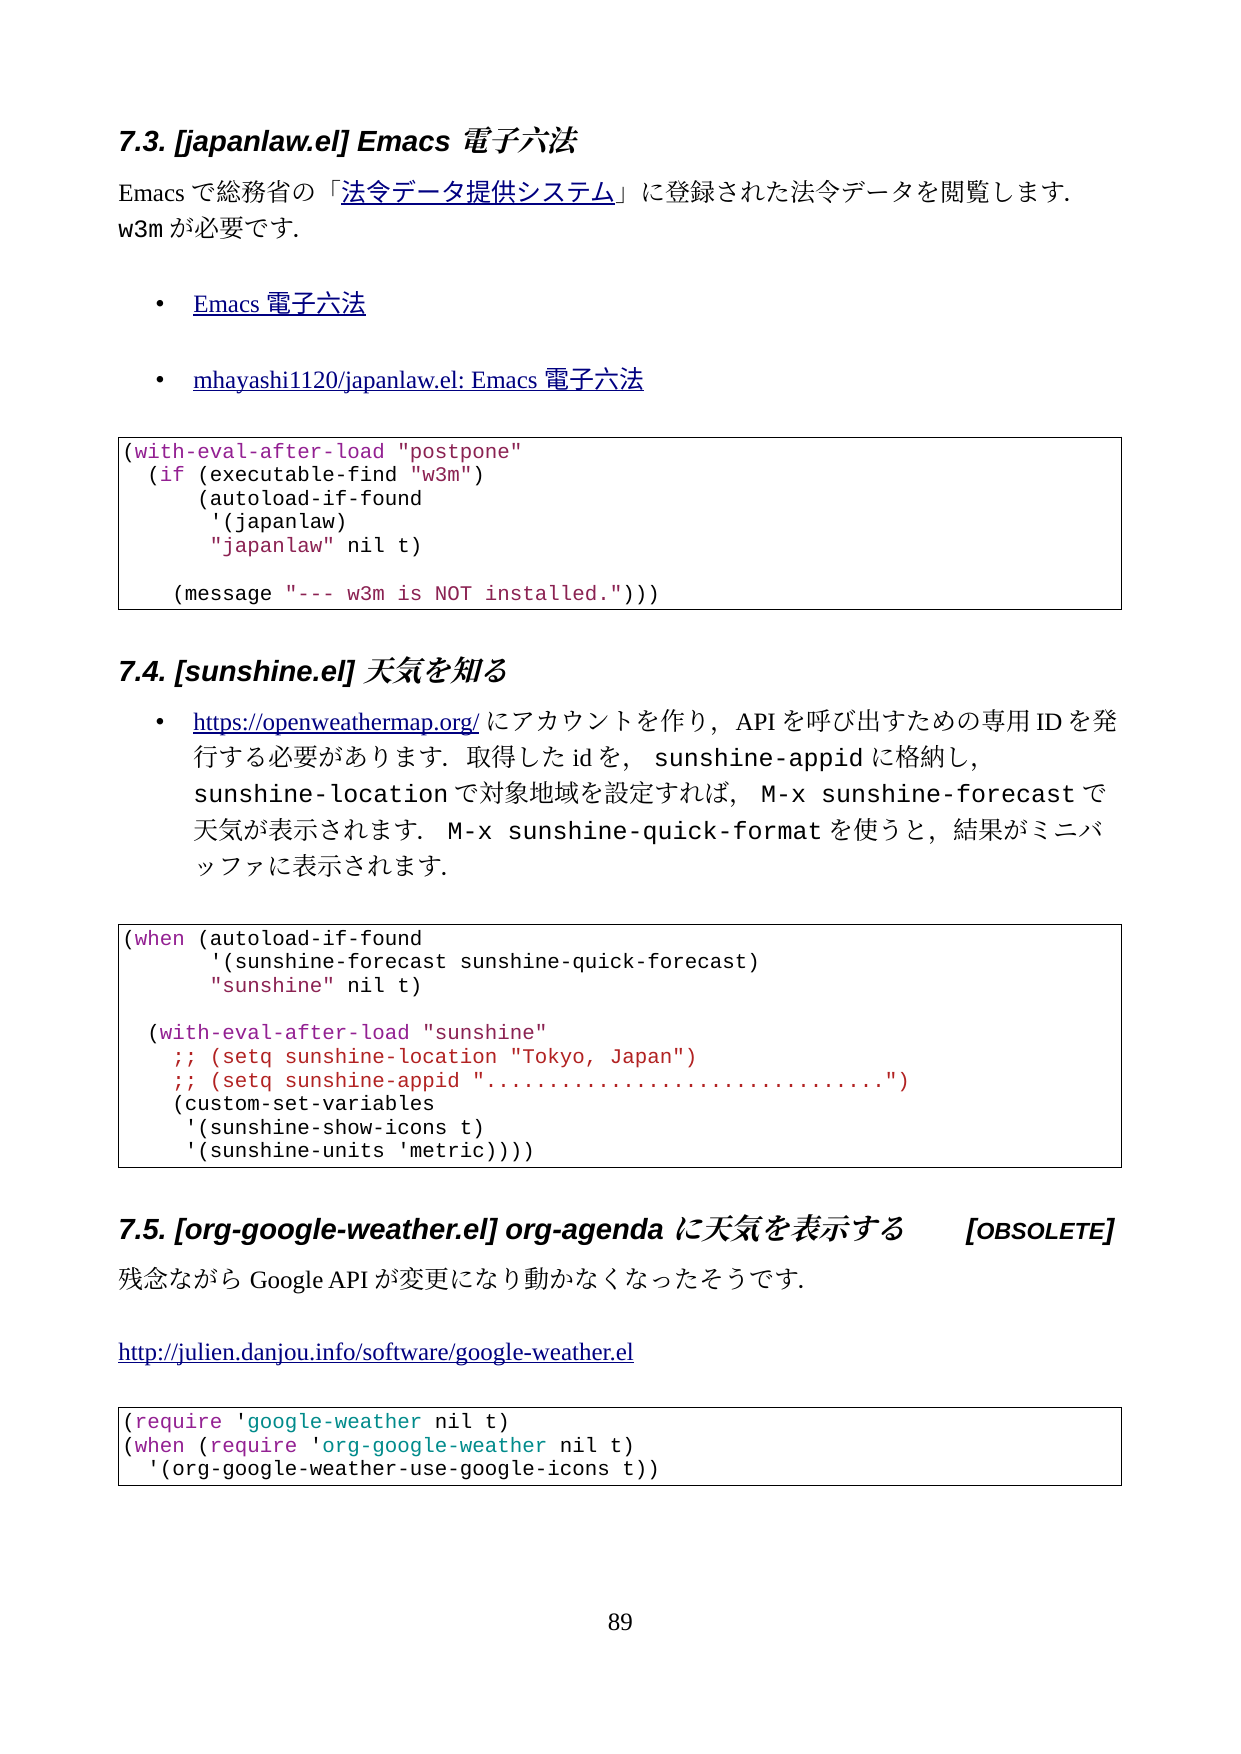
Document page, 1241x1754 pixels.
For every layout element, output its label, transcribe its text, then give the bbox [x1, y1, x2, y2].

text (when (autoload-if-found [119, 925, 1121, 947]
text '(japanlaw) [119, 508, 1121, 531]
text (with-eval-after-load "postpone" [119, 438, 1121, 460]
list Emacs 電子六法 [156, 286, 1122, 349]
subtitle [org-google-weather.el] org-agenda に天気を表示する [obsolete] [118, 1206, 1122, 1247]
text (with-eval-after-load "sunshine" [119, 1018, 1121, 1042]
text "japanlaw" nil t) [119, 531, 1121, 555]
text '(sunshine-forecast sunshine-quick-forecast) [119, 947, 1121, 971]
list mhayashi1120/japanlaw.el: Emacs 電子六法 [156, 361, 1122, 424]
text (if (executable-find "w3m") [119, 460, 1121, 484]
text (message "--- w3m is NOT installed."))) [119, 578, 1121, 609]
text '(sunshine-show-icons t) [119, 1113, 1121, 1137]
text (autoload-if-found [119, 484, 1121, 508]
text http://julien.danjou.info/software/google-weather.el [118, 1337, 1122, 1394]
text ;; (setq sunshine-location "Tokyo, Japan") [119, 1042, 1121, 1066]
text 残念ながら Google API が変更になり動かなくなったそうです． [118, 1260, 1122, 1324]
subtitle [japanlaw.el] Emacs 電子六法 [118, 118, 1122, 160]
subtitle [sunshine.el] 天気を知る [118, 647, 1122, 689]
text (require 'google-weather nil t) [119, 1408, 1121, 1431]
text ;; (setq sunshine-appid "................................") [119, 1066, 1121, 1089]
text (when (require 'org-google-weather nil t) [119, 1431, 1121, 1454]
text "sunshine" nil t) [119, 971, 1121, 995]
text (custom-set-variables [119, 1089, 1121, 1113]
list https://openweathermap.org/ にアカウントを作り，APIを呼び出すための専用IDを発行する必要があります．取得した idを， sunshine-appid に格納し， sunshine-location で対象地域を設定すれば， M-x sunshine-forecast で天気が表示されます． M-x sunshine-quick-format を使うと，結果がミニバッファに表示されます． [156, 702, 1122, 911]
text '(sunshine-units 'metric)))) [119, 1137, 1121, 1167]
text '(org-google-weather-use-google-icons t)) [119, 1454, 1121, 1485]
text Emacs で総務省の「法令データ提供システム」に登録された法令データを閲覧します． w3m が必要です． [118, 172, 1122, 273]
